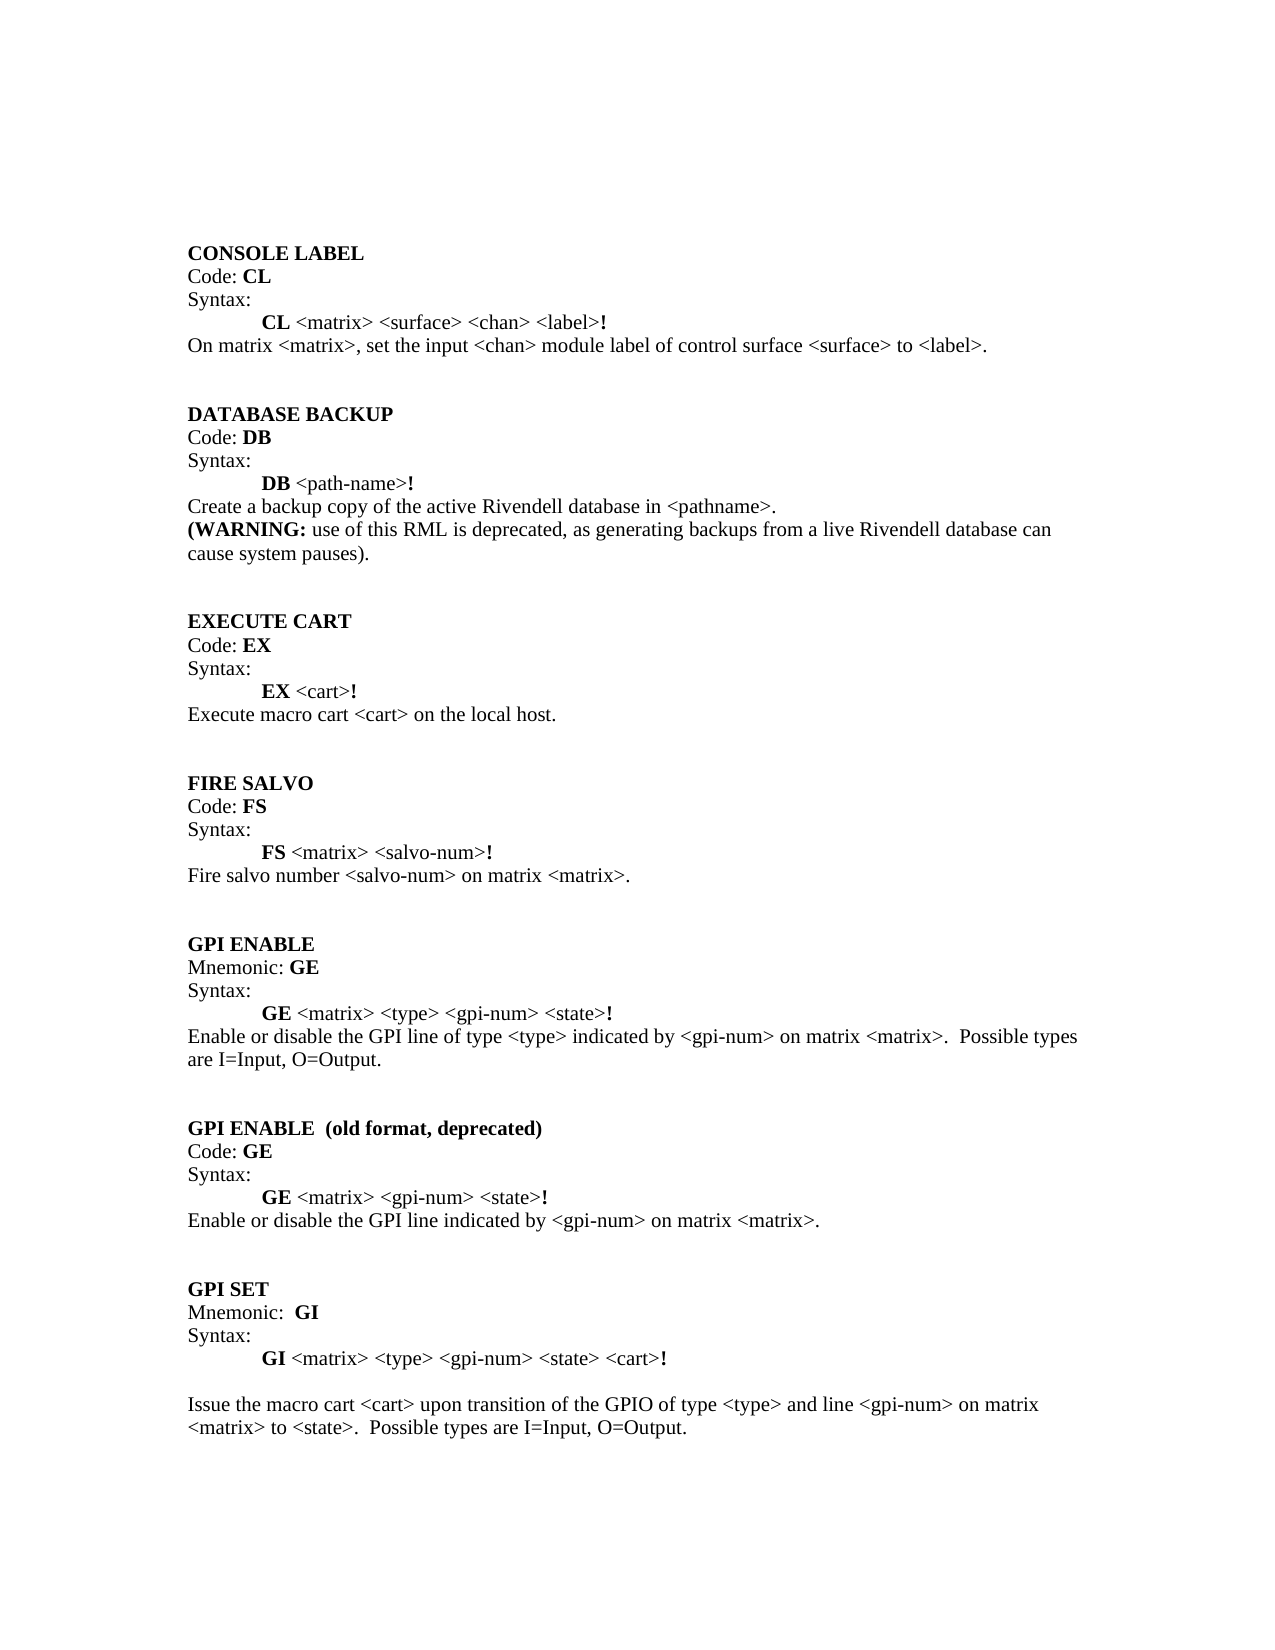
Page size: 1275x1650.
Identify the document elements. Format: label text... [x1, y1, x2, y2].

text Syntax: [187, 1324, 1087, 1347]
text Issue the macro cart <cart> upon transition of the GPIO of type <type> and line <gpi-num> on matrix <matrix> to <state>. Possible types are I=Input, O=Output. [187, 1393, 1087, 1439]
text Syntax: [187, 818, 1087, 841]
text Syntax: [187, 979, 1087, 1002]
text GE <matrix> <gpi-num> <state>! [187, 1186, 1087, 1209]
text On matrix <matrix>, set the input <chan> module label of control surface <surface> to <label>. [187, 334, 1087, 357]
text Create a backup copy of the active Rivendell database in <pathname>. [187, 495, 1087, 518]
text CONSOLE LABEL [187, 242, 1087, 265]
text Mnemonic: GI [187, 1301, 1087, 1324]
text Syntax: [187, 1163, 1087, 1186]
text FIRE SALVO [187, 772, 1087, 794]
text Code: DB [187, 426, 1087, 449]
text GPI SET [187, 1278, 1087, 1301]
text Mnemonic: GE [187, 956, 1087, 979]
text Enable or disable the GPI line indicated by <gpi-num> on matrix <matrix>. [187, 1209, 1087, 1232]
text Code: FS [187, 794, 1087, 818]
text FS <matrix> <salvo-num>! [187, 841, 1087, 864]
text Execute macro cart <cart> on the local host. [187, 702, 1087, 726]
text EX <cart>! [187, 679, 1087, 702]
text DATABASE BACKUP [187, 403, 1087, 426]
text GPI ENABLE (old format, deprecated) [187, 1117, 1087, 1140]
text Code: CL [187, 265, 1087, 288]
text (WARNING: use of this RML is deprecated, as generating backups from a live Rivendell database can cause system pauses). [187, 518, 1087, 564]
text GPI ENABLE [187, 933, 1087, 956]
text Code: GE [187, 1140, 1087, 1163]
text CL <matrix> <surface> <chan> <label>! [187, 311, 1087, 334]
text Fire salvo number <salvo-num> on matrix <matrix>. [187, 864, 1087, 887]
text GE <matrix> <type> <gpi-num> <state>! [187, 1002, 1087, 1025]
text Syntax: [187, 449, 1087, 472]
text Syntax: [187, 656, 1087, 679]
text GI <matrix> <type> <gpi-num> <state> <cart>! [187, 1347, 1087, 1370]
text Enable or disable the GPI line of type <type> indicated by <gpi-num> on matrix <matrix>. Possible types are I=Input, O=Output. [187, 1025, 1087, 1071]
text DB <path-name>! [187, 472, 1087, 495]
text Code: EX [187, 633, 1087, 656]
text Syntax: [187, 288, 1087, 311]
text EXECUTE CART [187, 610, 1087, 633]
